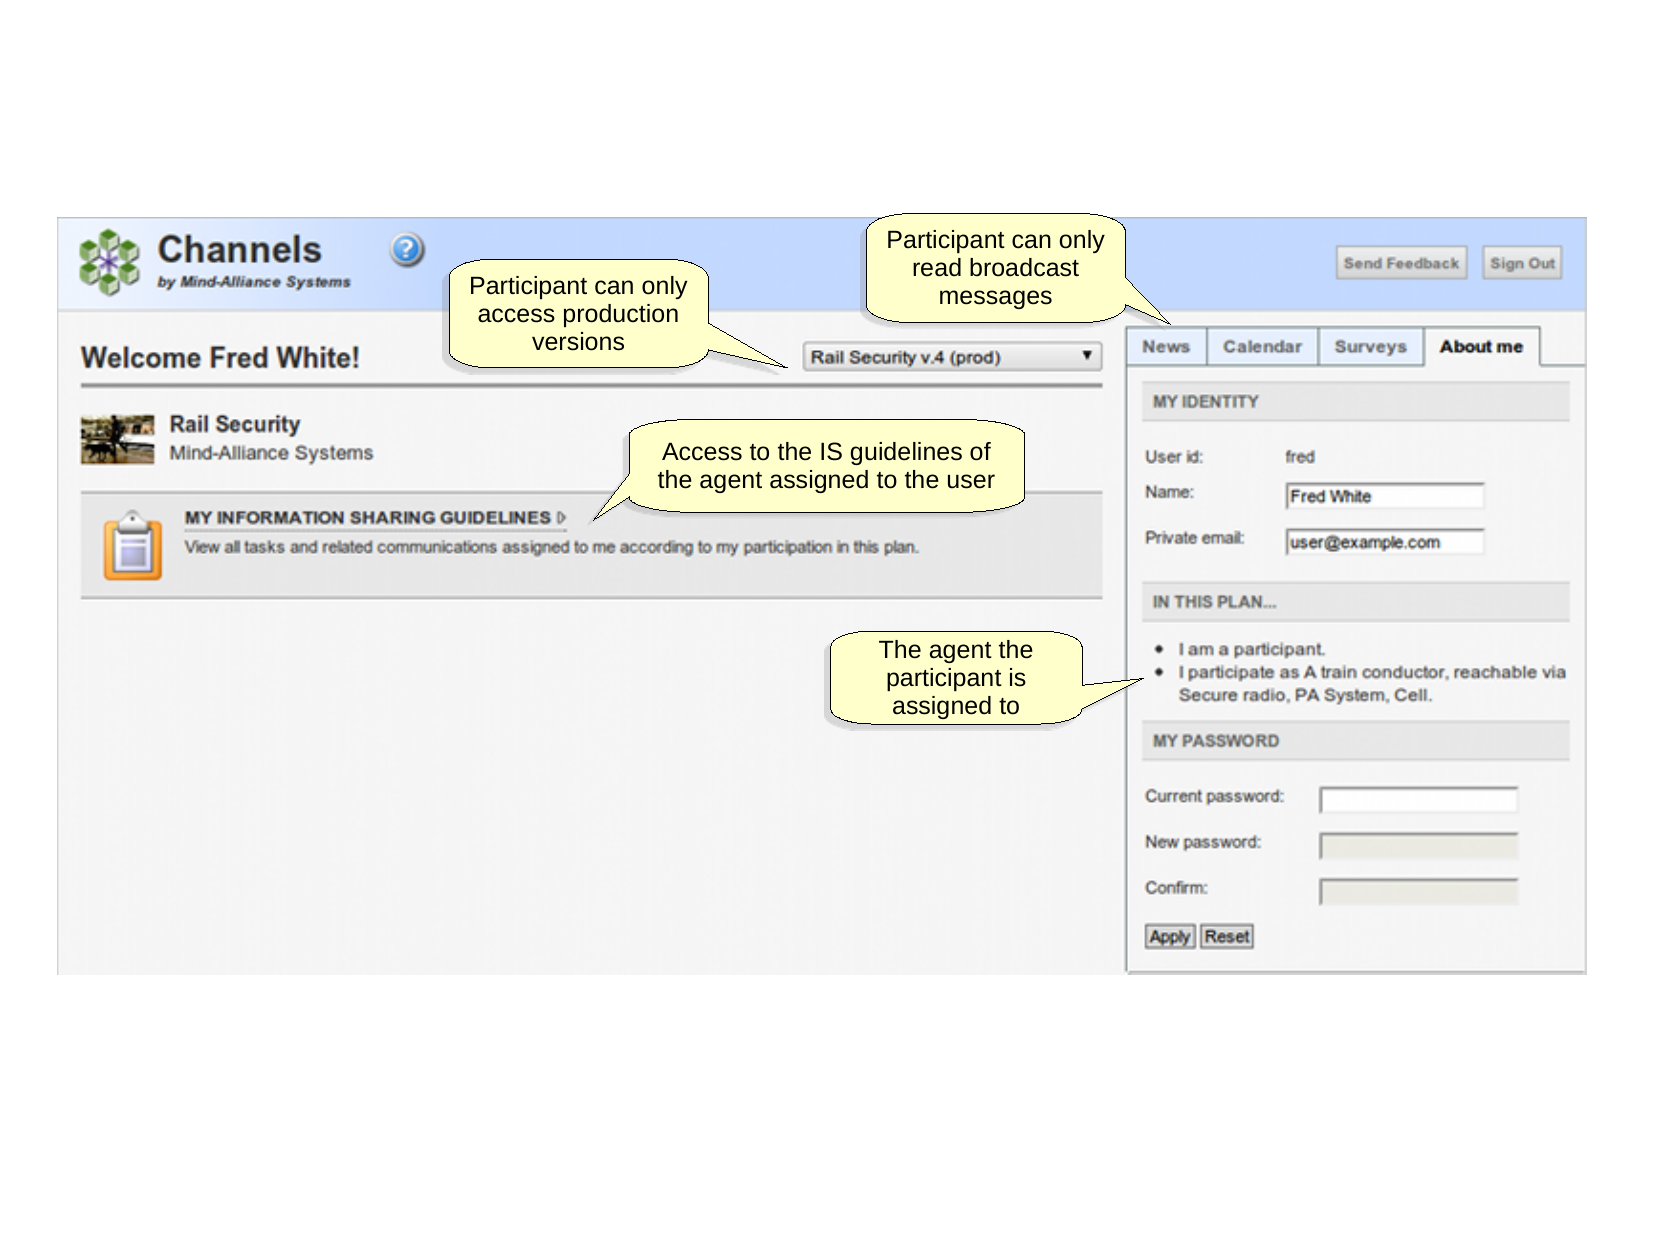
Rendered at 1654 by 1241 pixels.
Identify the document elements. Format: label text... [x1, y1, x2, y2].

picture [57, 217, 1587, 975]
text_box The agent the participant is assigned to [830, 631, 1144, 725]
text_box Access to the IS guidelines of the agent assigned to the user [593, 419, 1025, 521]
text_box Participant can only access production versions [449, 259, 788, 368]
text_box Participant can only read broadcast messages [866, 213, 1171, 325]
